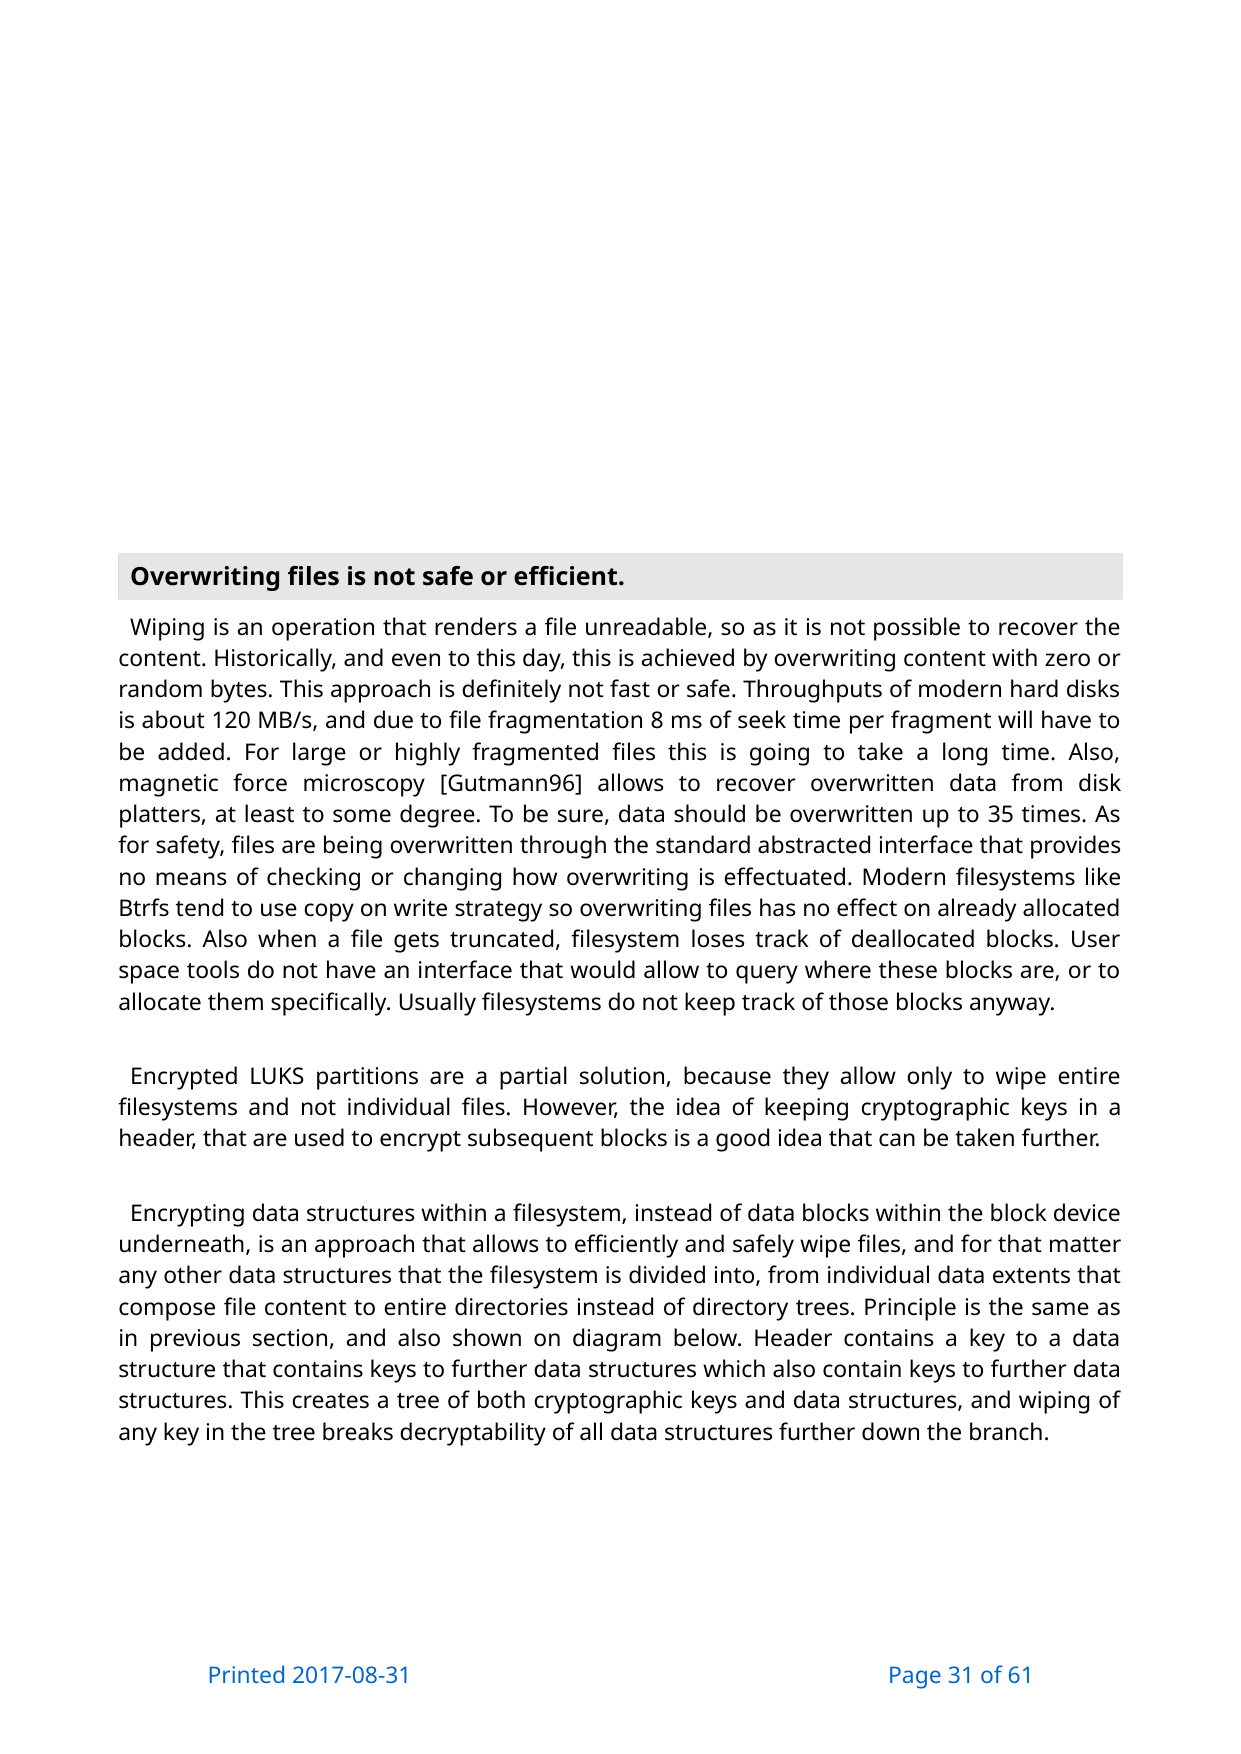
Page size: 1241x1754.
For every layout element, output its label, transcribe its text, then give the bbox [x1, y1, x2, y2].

text Wiping is an operation that renders a file unreadable, so as it is not possible to recover the content. Historically, and even to this day, this is achieved by overwriting content with zero or random bytes. This approach is definitely not fast or safe. Throughputs of modern hard disks is about 120 MB/s, and due to file fragmentation 8 ms of seek time per fragment will have to be added. For large or highly fragmented files this is going to take a long time. Also, magnetic force microscopy [Gutmann96] allows to recover overwritten data from disk platters, at least to some degree. To be sure, data should be overwritten up to 35 times. As for safety, files are being overwritten through the standard abstracted interface that provides no means of checking or changing how overwriting is effectuated. Modern filesystems like Btrfs tend to use copy on write strategy so overwriting files has no effect on already allocated blocks. Also when a file gets truncated, filesystem loses track of deallocated blocks. User space tools do not have an interface that would allow to query where these blocks are, or to allocate them specifically. Usually filesystems do not keep track of those blocks anyway. [118, 611, 1122, 1017]
text Encrypted LUKS partitions are a partial solution, because they allow only to wipe entire filesystems and not individual files. However, the idea of keeping cryptographic keys in a header, that are used to encrypt subsequent blocks is a good idea that can be taken further. [118, 1060, 1122, 1154]
text Encrypting data structures within a filesystem, instead of data blocks within the block device underneath, is an approach that allows to efficiently and safely wipe files, and for that matter any other data structures that the filesystem is divided into, from individual data extents that compose file content to entire directories instead of directory trees. Principle is the same as in previous section, and also shown on diagram below. Header contains a key to a data structure that contains keys to further data structures which also contain keys to further data structures. This creates a tree of both cryptographic keys and data structures, and wiping of any key in the tree breaks decryptability of all data structures further down the branch. [118, 1197, 1122, 1447]
subtitle Overwriting files is not safe or efficient. [119, 554, 1122, 599]
